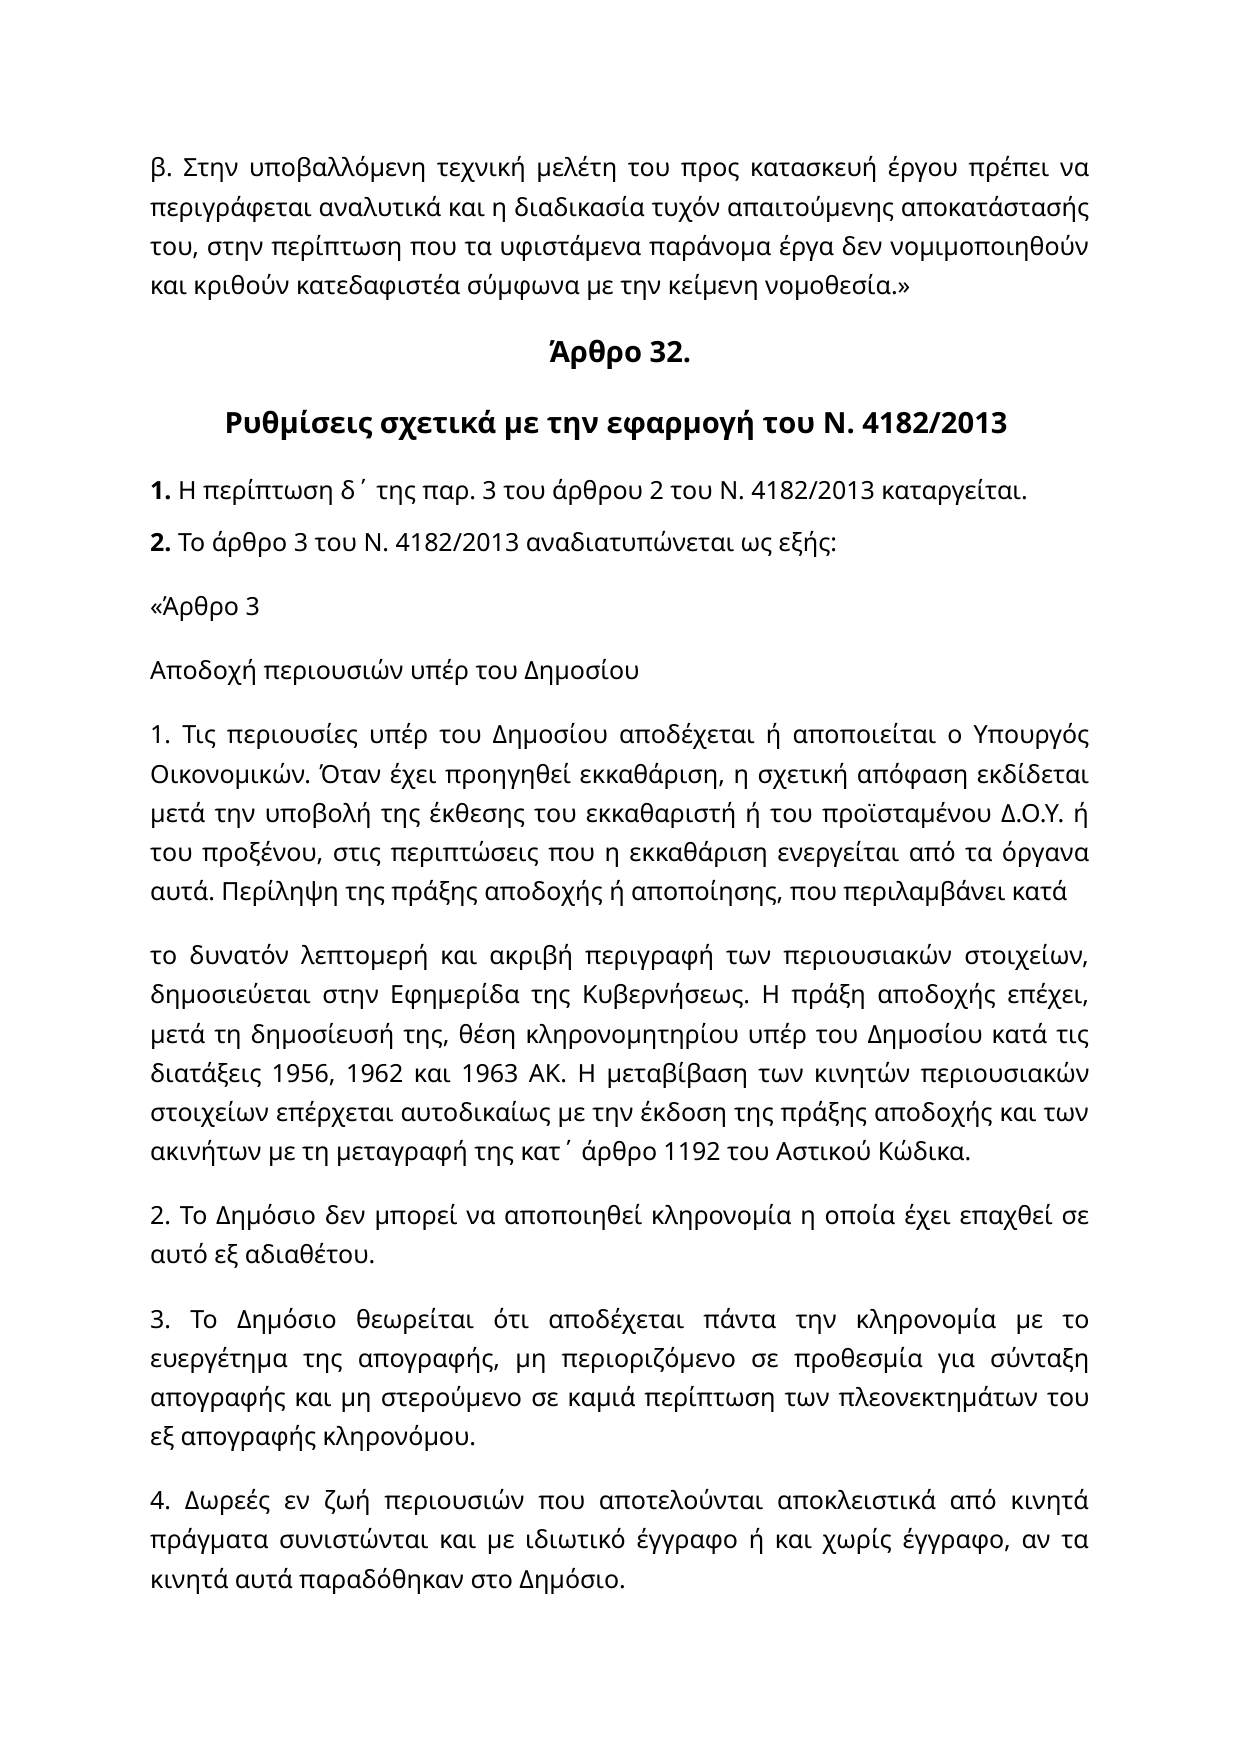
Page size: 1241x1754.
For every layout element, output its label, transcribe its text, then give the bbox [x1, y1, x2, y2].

text Αποδοχή περιουσιών υπέρ του Δημοσίου [150, 653, 1090, 687]
text 3. Το Δημόσιο θεωρείται ότι αποδέχεται πάντα την κληρονομία με το ευεργέτημα της απογραφής, μη περιοριζόμενο σε προθεσμία για σύνταξη απογραφής και μη στερούμενο σε καμιά περίπτωση των πλεονεκτημάτων του εξ απογραφής κληρονόμου. [150, 1301, 1090, 1453]
text 1. Τις περιουσίες υπέρ του Δημοσίου αποδέχεται ή αποποιείται ο Υπουργός Οικονομικών. Όταν έχει προηγηθεί εκκαθάριση, η σχετική απόφαση εκδίδεται μετά την υποβολή της έκθεσης του εκκαθαριστή ή του προϊσταμένου Δ.Ο.Υ. ή του προξένου, στις περιπτώσεις που η εκκαθάριση ενεργείται από τα όργανα αυτά. Περίληψη της πράξης αποδοχής ή αποποίησης, που περιλαμβάνει κατά [150, 717, 1090, 908]
text «Άρθρο 3 [150, 589, 1090, 623]
text 1. Η περίπτωση δ΄ της παρ. 3 του άρθρου 2 του Ν. 4182/2013 καταργείται. [150, 473, 1090, 507]
text 4. Δωρεές εν ζωή περιουσιών που αποτελούνται αποκλειστικά από κινητά πράγματα συνιστώνται και με ιδιωτικό έγγραφο ή και χωρίς έγγραφο, αν τα κινητά αυτά παραδόθηκαν στο Δημόσιο. [150, 1483, 1090, 1595]
subtitle Ρυθμίσεις σχετικά με την εφαρμογή του Ν. 4182/2013 [150, 402, 1090, 442]
text το δυνατόν λεπτομερή και ακριβή περιγραφή των περιουσιακών στοιχείων, δημοσιεύεται στην Εφημερίδα της Κυβερνήσεως. Η πράξη αποδοχής επέχει, μετά τη δημοσίευσή της, θέση κληρονομητηρίου υπέρ του Δημοσίου κατά τις διατάξεις 1956, 1962 και 1963 ΑΚ. Η μεταβίβαση των κινητών περιουσιακών στοιχείων επέρχεται αυτοδικαίως με την έκδοση της πράξης αποδοχής και των ακινήτων με τη μεταγραφή της κατ΄ άρθρο 1192 του Αστικού Κώδικα. [150, 938, 1090, 1168]
text 2. Το άρθρο 3 του Ν. 4182/2013 αναδιατυπώνεται ως εξής: [150, 524, 1090, 559]
text β. Στην υποβαλλόμενη τεχνική μελέτη του προς κατασκευή έργου πρέπει να περιγράφεται αναλυτικά και η διαδικασία τυχόν απαιτούμενης αποκατάστασής του, στην περίπτωση που τα υφιστάμενα παράνομα έργα δεν νομιμοποιηθούν και κριθούν κατεδαφιστέα σύμφωνα με την κείμενη νομοθεσία.» [150, 150, 1090, 302]
text 2. Το Δημόσιο δεν μπορεί να αποποιηθεί κληρονομία η οποία έχει επαχθεί σε αυτό εξ αδιαθέτου. [150, 1198, 1090, 1271]
subtitle Άρθρο 32. [150, 332, 1090, 371]
